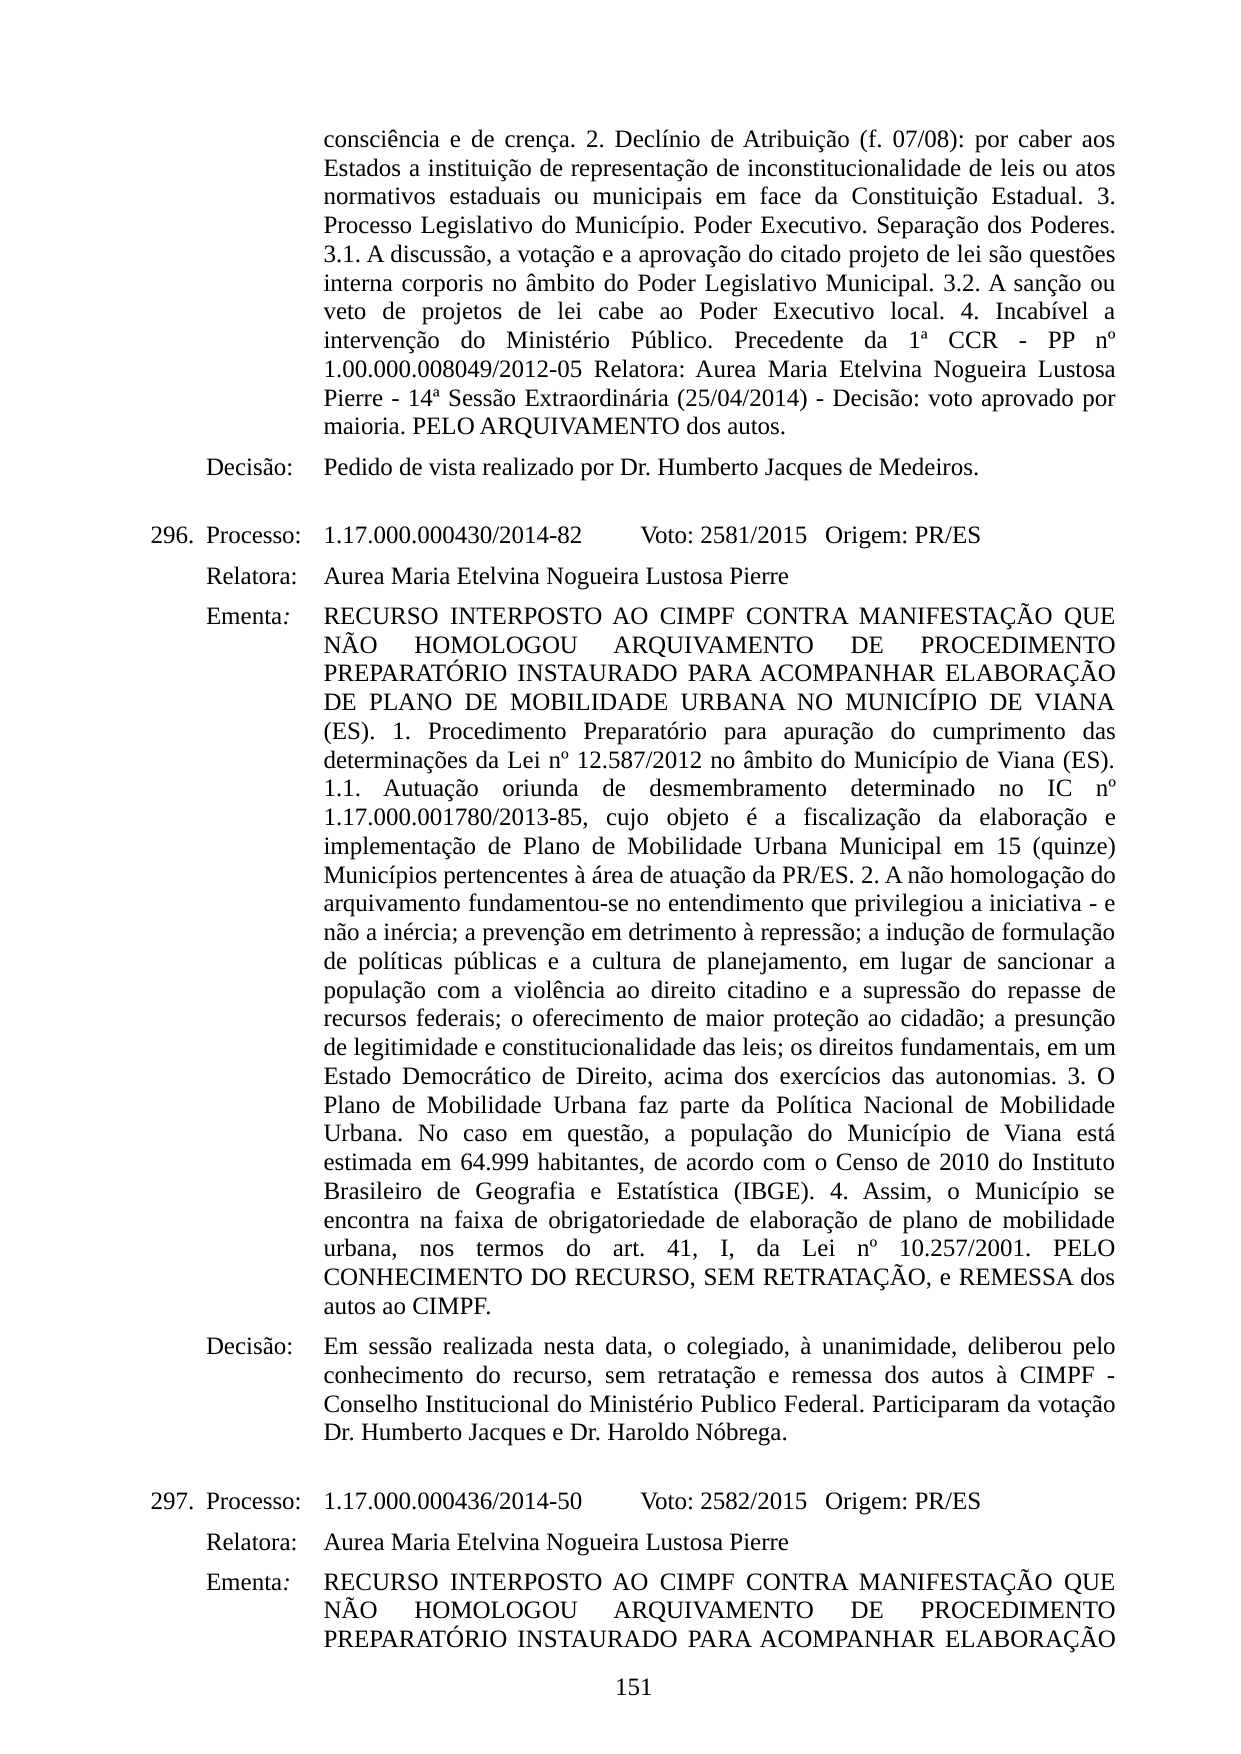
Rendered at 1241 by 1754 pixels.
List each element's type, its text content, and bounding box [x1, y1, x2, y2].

table_cell RECURSO INTERPOSTO AO CIMPF CONTRA MANIFESTAÇÃO QUE NÃO HOMOLOGOU ARQUIVAMENTO DE PROCEDIMENTO PREPARATÓRIO INSTAURADO PARA ACOMPANHAR ELABORAÇÃO [318, 1561, 1122, 1659]
table_cell consciência e de crença. 2. Declínio de Atribuição (f. 07/08): por caber aos Estados a instituição de representação de inconstitucionalidade de leis ou atos normativos estaduais ou municipais em face da Constituição Estadual. 3. Processo Legislativo do Município. Poder Executivo. Separação dos Poderes. 3.1. A discussão, a votação e a aprovação do citado projeto de lei são questões interna corporis no âmbito do Poder Legislativo Municipal. 3.2. A sanção ou veto de projetos de lei cabe ao Poder Executivo local. 4. Incabível a intervenção do Ministério Público. Precedente da 1ª CCR - PP nº 1.00.000.008049/2012-05 Relatora: Aurea Maria Etelvina Nogueira Lustosa Pierre - 14ª Sessão Extraordinária (25/04/2014) - Decisão: voto aprovado por maioria. PELO ARQUIVAMENTO dos autos. [318, 118, 1122, 446]
table_cell [200, 118, 318, 446]
table_cell Pedido de vista realizado por Dr. Humberto Jacques de Medeiros. [318, 446, 1122, 486]
table_cell Aurea Maria Etelvina Nogueira Lustosa Pierre [318, 555, 1122, 595]
table_cell Ementa: [200, 595, 318, 1325]
table_cell [145, 595, 200, 1325]
table_cell [145, 555, 200, 595]
table_cell Relatora: [200, 1521, 318, 1561]
table_header Processo: [200, 515, 318, 555]
table_cell [145, 1325, 200, 1452]
table_cell Relatora: [200, 555, 318, 595]
table_header 296. [145, 515, 200, 555]
table_cell Em sessão realizada nesta data, o colegiado, à unanimidade, deliberou pelo conhecimento do recurso, sem retratação e remessa dos autos à CIMPF - Conselho Institucional do Ministério Publico Federal. Participaram da votação Dr. Humberto Jacques e Dr. Haroldo Nóbrega. [318, 1325, 1122, 1452]
table_cell Decisão: [200, 446, 318, 486]
table_header Origem: PR/ES [819, 515, 1122, 555]
table_header Voto: 2581/2015 [635, 515, 819, 555]
table_header Processo: [200, 1481, 318, 1521]
table_cell RECURSO INTERPOSTO AO CIMPF CONTRA MANIFESTAÇÃO QUE NÃO HOMOLOGOU ARQUIVAMENTO DE PROCEDIMENTO PREPARATÓRIO INSTAURADO PARA ACOMPANHAR ELABORAÇÃO DE PLANO DE MOBILIDADE URBANA NO MUNICÍPIO DE VIANA (ES). 1. Procedimento Preparatório para apuração do cumprimento das determinações da Lei nº 12.587/2012 no âmbito do Município de Viana (ES). 1.1. Autuação oriunda de desmembramento determinado no IC nº 1.17.000.001780/2013-85, cujo objeto é a fiscalização da elaboração e implementação de Plano de Mobilidade Urbana Municipal em 15 (quinze) Municípios pertencentes à área de atuação da PR/ES. 2. A não homologação do arquivamento fundamentou-se no entendimento que privilegiou a iniciativa - e não a inércia; a prevenção em detrimento à repressão; a indução de formulação de políticas públicas e a cultura de planejamento, em lugar de sancionar a população com a violência ao direito citadino e a supressão do repasse de recursos federais; o oferecimento de maior proteção ao cidadão; a presunção de legitimidade e constitucionalidade das leis; os direitos fundamentais, em um Estado Democrático de Direito, acima dos exercícios das autonomias. 3. O Plano de Mobilidade Urbana faz parte da Política Nacional de Mobilidade Urbana. No caso em questão, a população do Município de Viana está estimada em 64.999 habitantes, de acordo com o Censo de 2010 do Instituto Brasileiro de Geografia e Estatística (IBGE). 4. Assim, o Município se encontra na faixa de obrigatoriedade de elaboração de plano de mobilidade urbana, nos termos do art. 41, I, da Lei nº 10.257/2001. PELO CONHECIMENTO DO RECURSO, SEM RETRATAÇÃO, e REMESSA dos autos ao CIMPF. [318, 595, 1122, 1325]
table_cell [145, 1561, 200, 1659]
table_cell Decisão: [200, 1325, 318, 1452]
table_cell Ementa: [200, 1561, 318, 1659]
table_header Voto: 2582/2015 [635, 1481, 819, 1521]
table_header 1.17.000.000430/2014-82 [318, 515, 634, 555]
table_cell [145, 1521, 200, 1561]
table_cell Aurea Maria Etelvina Nogueira Lustosa Pierre [318, 1521, 1122, 1561]
table_cell [145, 118, 200, 446]
table_header 1.17.000.000436/2014-50 [318, 1481, 634, 1521]
table_header 297. [145, 1481, 200, 1521]
table_cell [145, 446, 200, 486]
table_header Origem: PR/ES [819, 1481, 1122, 1521]
